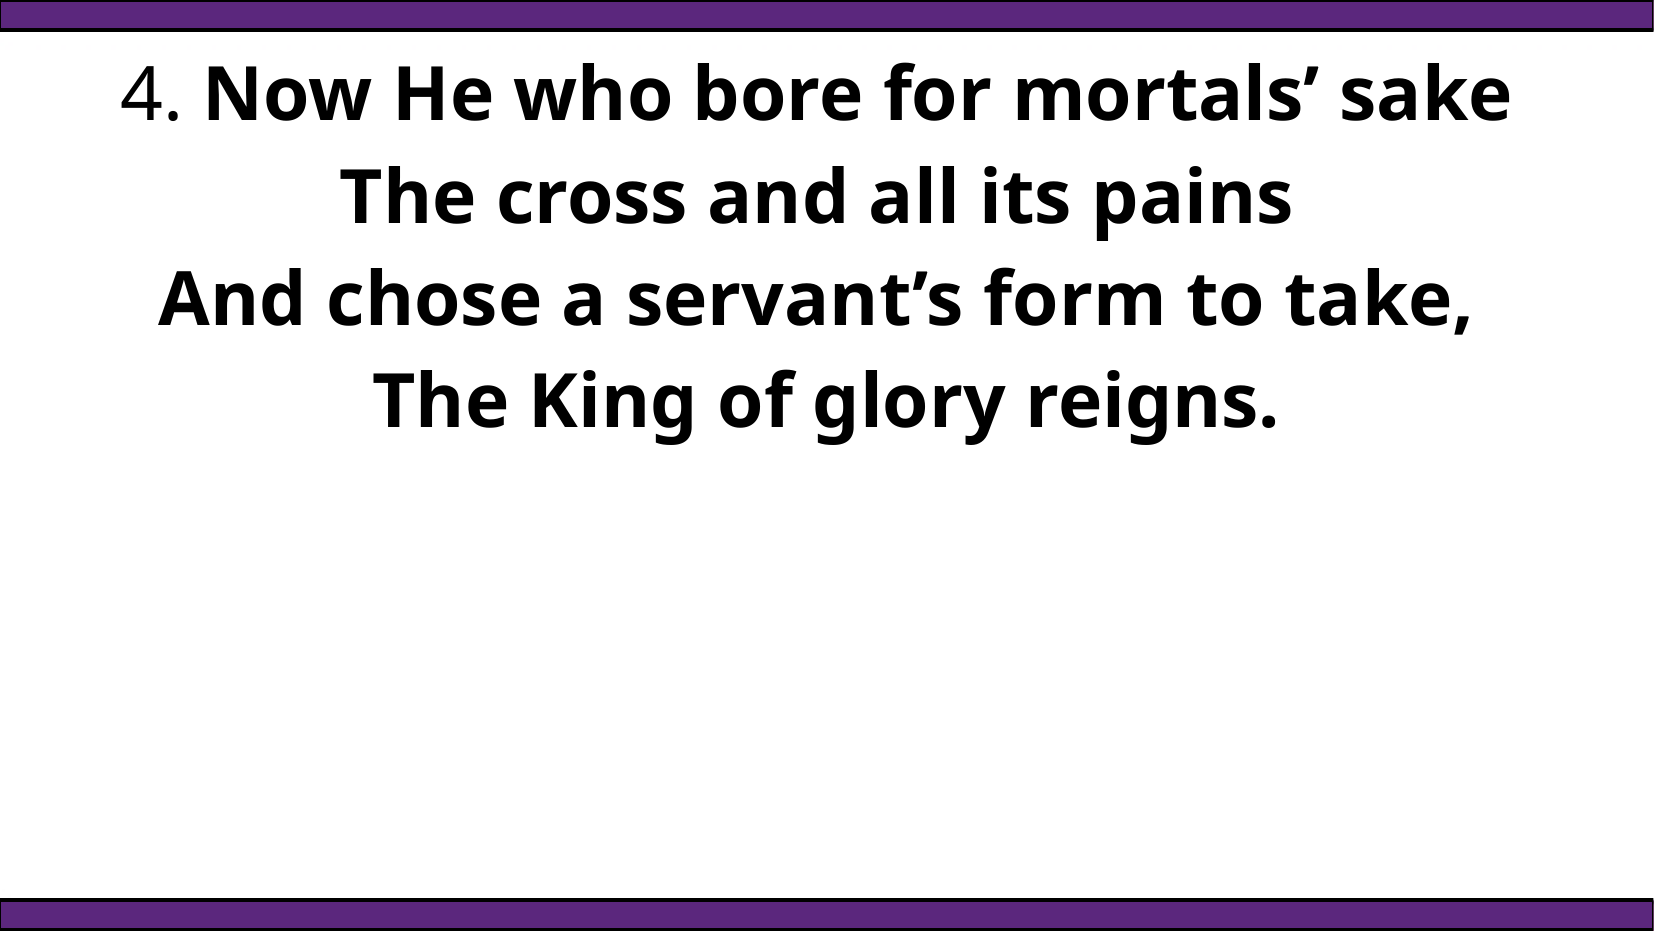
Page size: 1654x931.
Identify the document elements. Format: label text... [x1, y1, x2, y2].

text_box [0, 0, 1654, 31]
text_box 4. Now He who bore for mortals’ sake The cross and all its pains And chose a servant’s form to take, The King of glory reigns. [60, 33, 1594, 448]
text_box [0, 900, 1654, 931]
picture [0, 31, 1654, 900]
